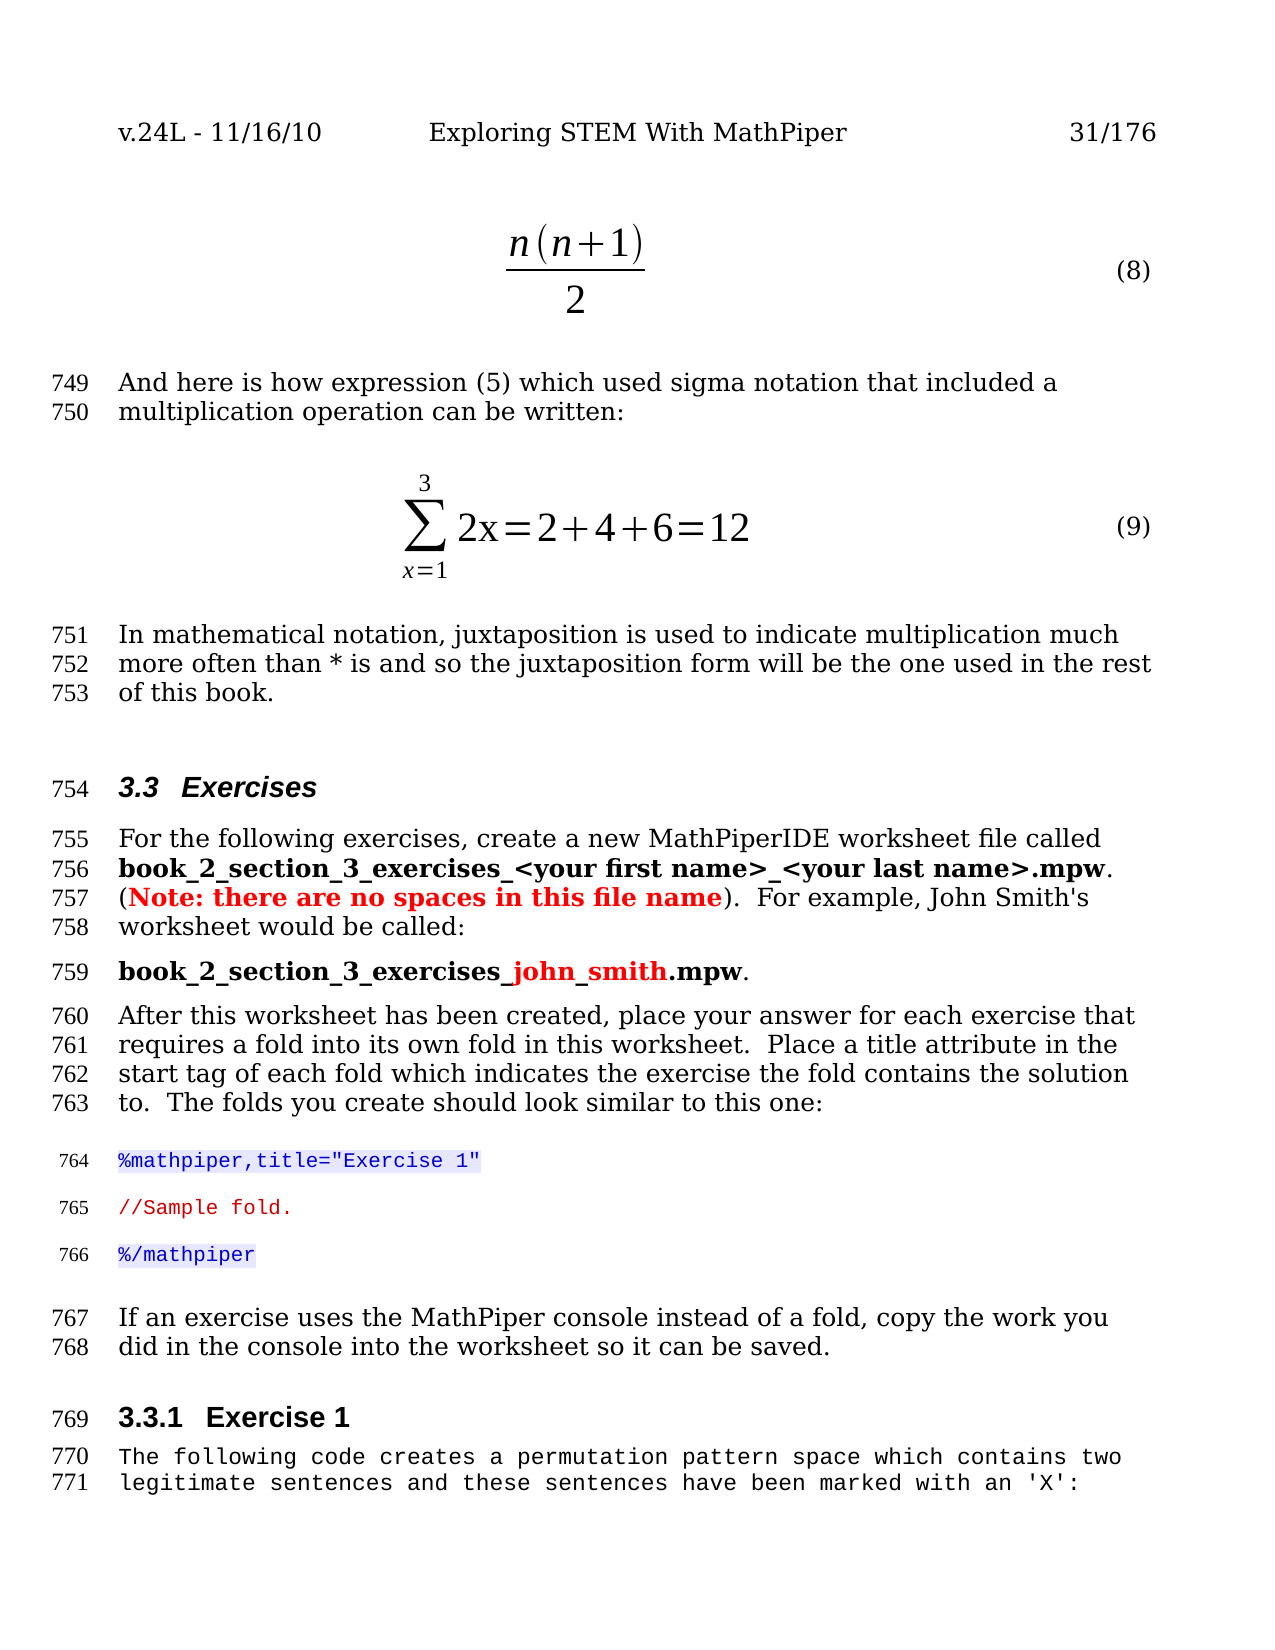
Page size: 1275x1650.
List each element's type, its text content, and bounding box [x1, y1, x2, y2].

text And here is how expression (5) which used sigma notation that included a multiplication operation can be written: [118, 368, 1157, 427]
text After this worksheet has been created, place your answer for each exercise that requires a fold into its own fold in this worksheet. Place a title attribute in the start tag of each fold which indicates the exercise the fold contains the solution to. The folds you create should look similar to this one: [118, 1001, 1157, 1118]
table_header (9) [1041, 462, 1157, 591]
subtitle Exercises [118, 770, 1157, 803]
table_header [118, 212, 1041, 330]
text %mathpiper,title="Exercise 1" [118, 1149, 1157, 1173]
text For the following exercises, create a new MathPiperIDE worksheet file called book_2_section_3_exercises_<your first name>_<your last name>.mpw. (Note: there are no spaces in this file name). For example, John Smith's worksheet would be called: [118, 824, 1157, 942]
subtitle Exercise 1 [118, 1400, 1157, 1434]
text book_2_section_3_exercises_john_smith.mpw. [118, 957, 1157, 986]
table_header (8) [1041, 212, 1157, 330]
table_header [118, 462, 1041, 591]
text The following code creates a permutation pattern space which contains two legitimate sentences and these sentences have been marked with an 'X': [118, 1446, 1157, 1497]
text //Sample fold. [118, 1197, 1157, 1221]
text In mathematical notation, juxtaposition is used to indicate multiplication much more often than * is and so the juxtaposition form will be the one used in the rest of this book. [118, 620, 1157, 707]
text %/mathpiper [118, 1244, 1157, 1268]
text If an exercise uses the MathPiper console instead of a fold, copy the work you did in the console into the worksheet so it can be saved. [118, 1303, 1157, 1361]
